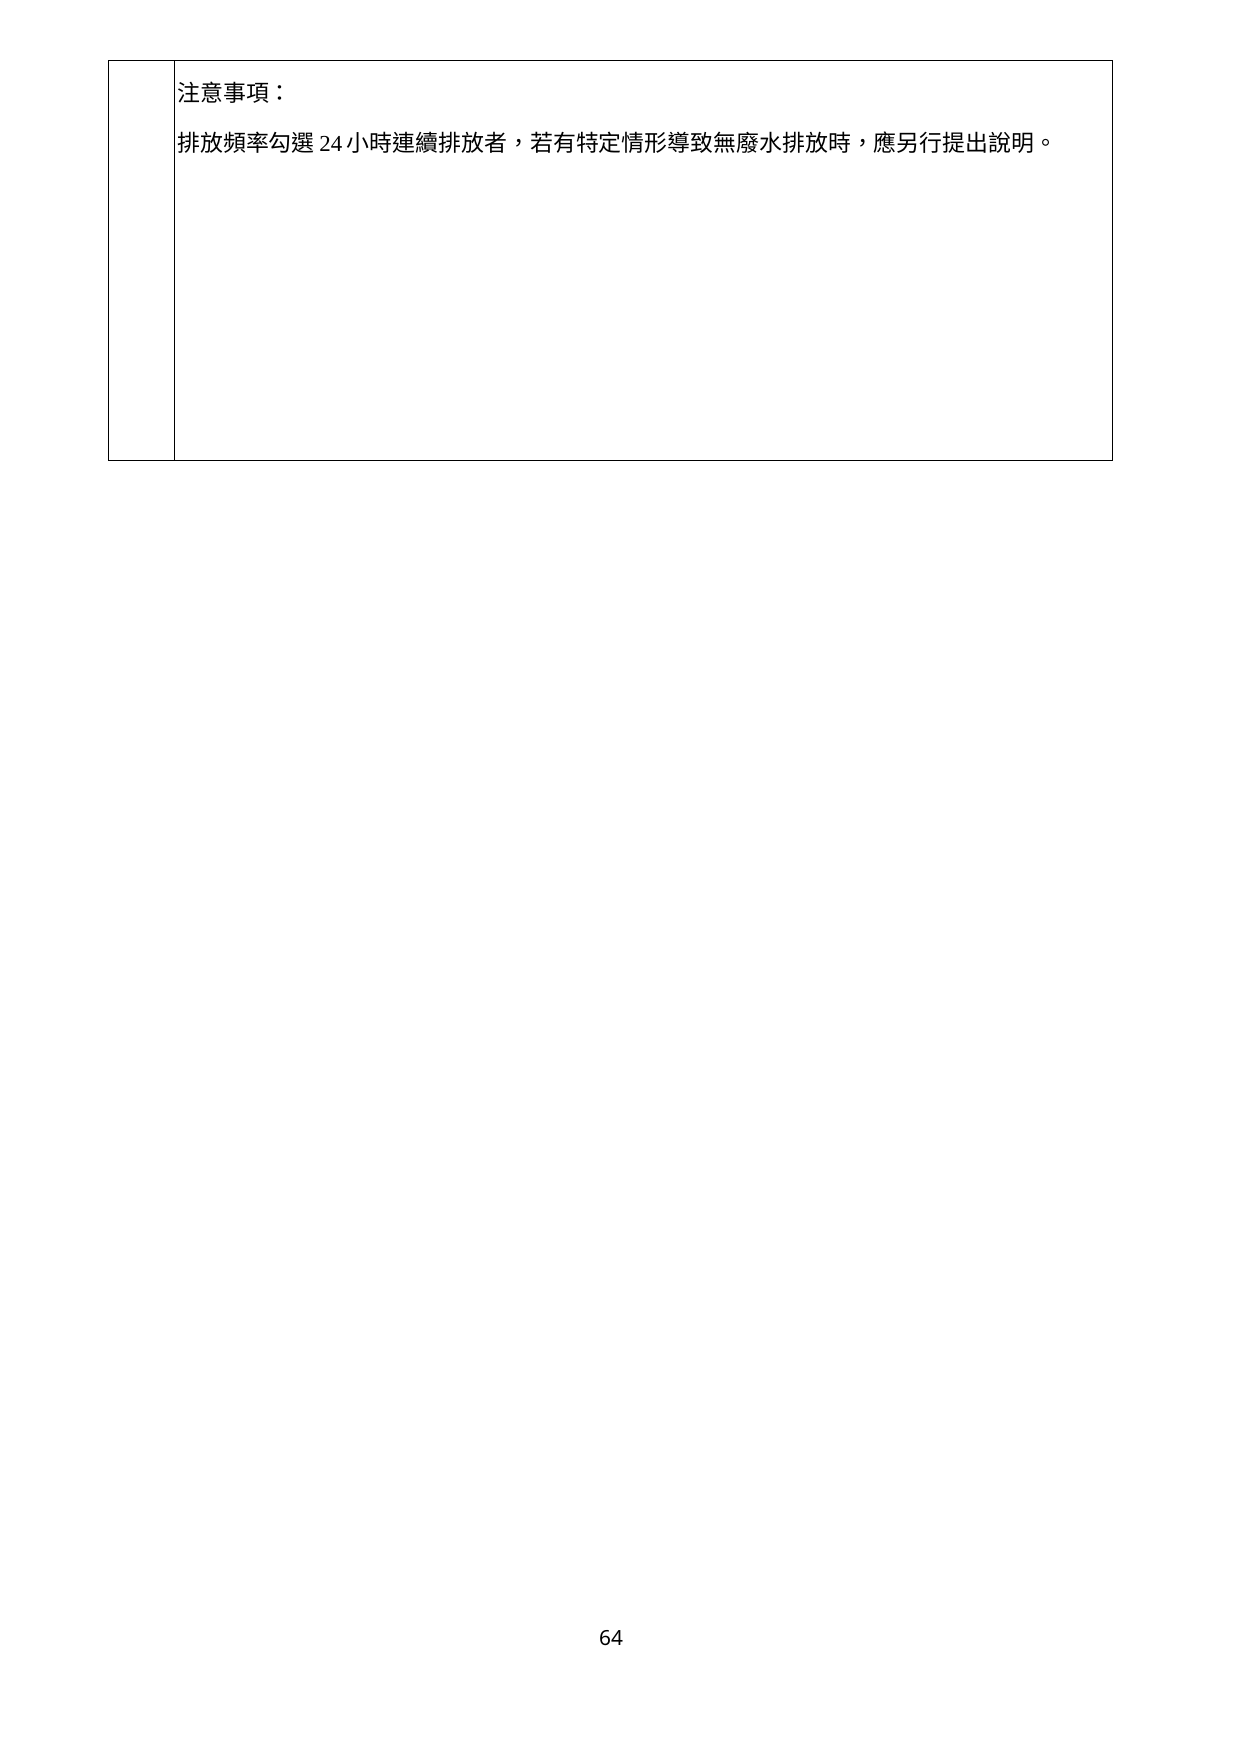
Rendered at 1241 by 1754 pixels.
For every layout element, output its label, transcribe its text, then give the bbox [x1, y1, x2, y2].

table_cell [109, 61, 174, 459]
table_cell 注意事項： 排放頻率勾選24小時連續排放者，若有特定情形導致無廢水排放時，應另行提出說明。 [175, 61, 1112, 459]
